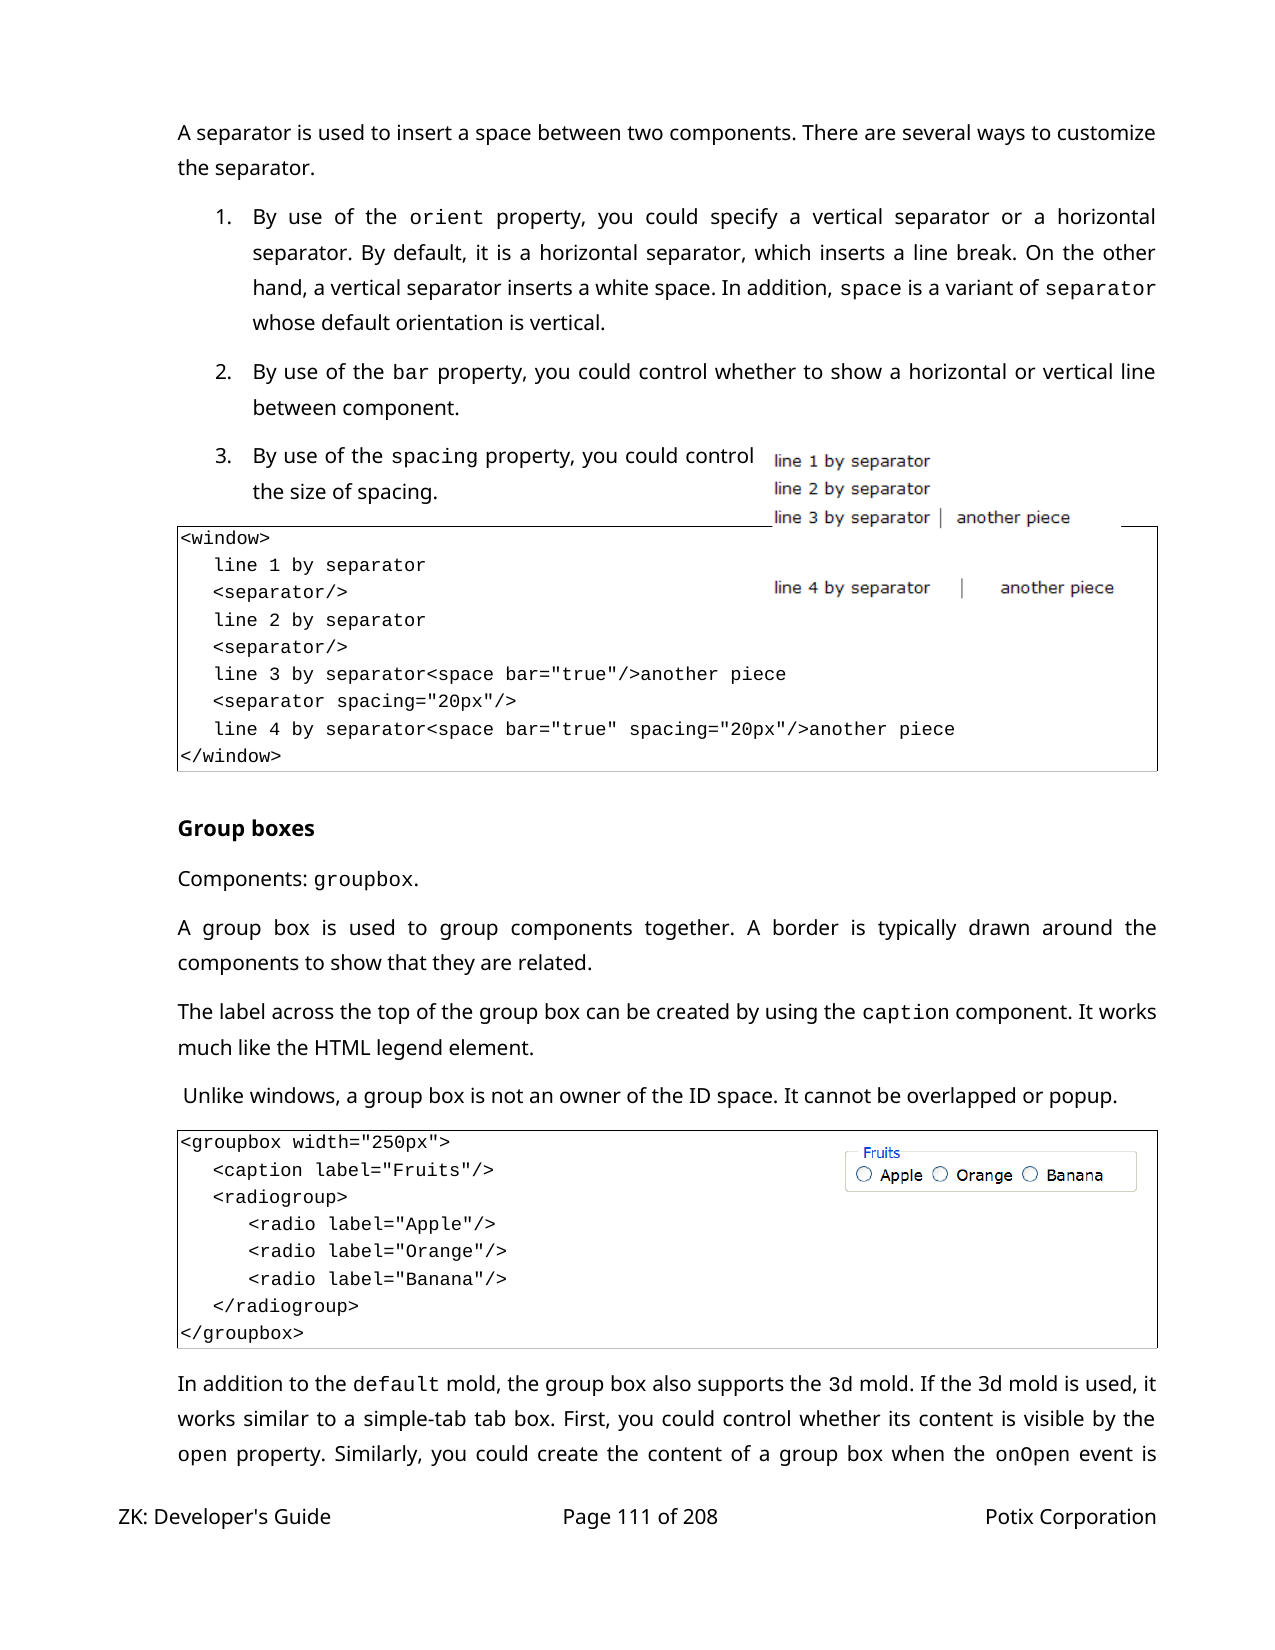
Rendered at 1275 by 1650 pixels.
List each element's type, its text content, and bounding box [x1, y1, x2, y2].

text [1122, 527, 1157, 550]
text </window> [178, 743, 1157, 771]
text The label across the top of the group box can be created by using the caption component. It works much like the HTML legend element. [177, 997, 1157, 1061]
text line 2 by separator [178, 608, 1157, 632]
text <caption label="Fruits"/> [178, 1158, 843, 1182]
text Components: groupbox. [177, 864, 1157, 892]
text <radio label="Apple"/> [178, 1212, 1157, 1236]
text <radio label="Banana"/> [178, 1266, 1157, 1291]
text [1122, 553, 1157, 577]
text line 4 by separator<space bar="true" spacing="20px"/>another piece [178, 716, 1157, 741]
text <separator/> [178, 635, 1157, 659]
text A separator is used to insert a space between two components. There are several ways to customize the separator. [177, 118, 1157, 182]
text <groupbox width="250px"> [178, 1131, 1157, 1155]
text <separator spacing="20px"/> [178, 689, 1157, 713]
text <radiogroup> [178, 1185, 1157, 1209]
list By use of the bar property, you could control whether to show a horizontal or vertical line between component. [215, 357, 1157, 421]
text <window> [178, 527, 772, 550]
text </groupbox> [178, 1321, 1157, 1348]
list By use of the spacing property, you could control the size of spacing. [215, 442, 1157, 505]
list By use of the orient property, you could specify a vertical separator or a horizontal separator. By default, it is a horizontal separator, which inserts a line break. On the other hand, a vertical separator inserts a white space. In addition, space is a variant of separator whose default orientation is vertical. [215, 202, 1157, 337]
text <separator/> [178, 580, 1157, 605]
text line 1 by separator [178, 553, 772, 577]
text </radiogroup> [178, 1293, 1157, 1318]
text <radio label="Orange"/> [178, 1239, 1157, 1263]
text Unlike windows, a group box is not an owner of the ID space. It cannot be overlapped or popup. [177, 1082, 1157, 1110]
text A group box is used to group components together. A border is typically drawn around the components to show that they are related. [177, 913, 1157, 977]
subtitle Group boxes [177, 813, 1157, 843]
text line 3 by separator<space bar="true"/>another piece [178, 662, 1157, 686]
picture [843, 1145, 1140, 1194]
picture [772, 448, 1122, 601]
text In addition to the default mold, the group box also supports the 3d mold. If the 3d mold is used, it works similar to a simple-tab tab box. First, you could control whether its content is visible by the open property. Similarly, you could create the content of a group box when the onOpen event is [177, 1369, 1157, 1468]
